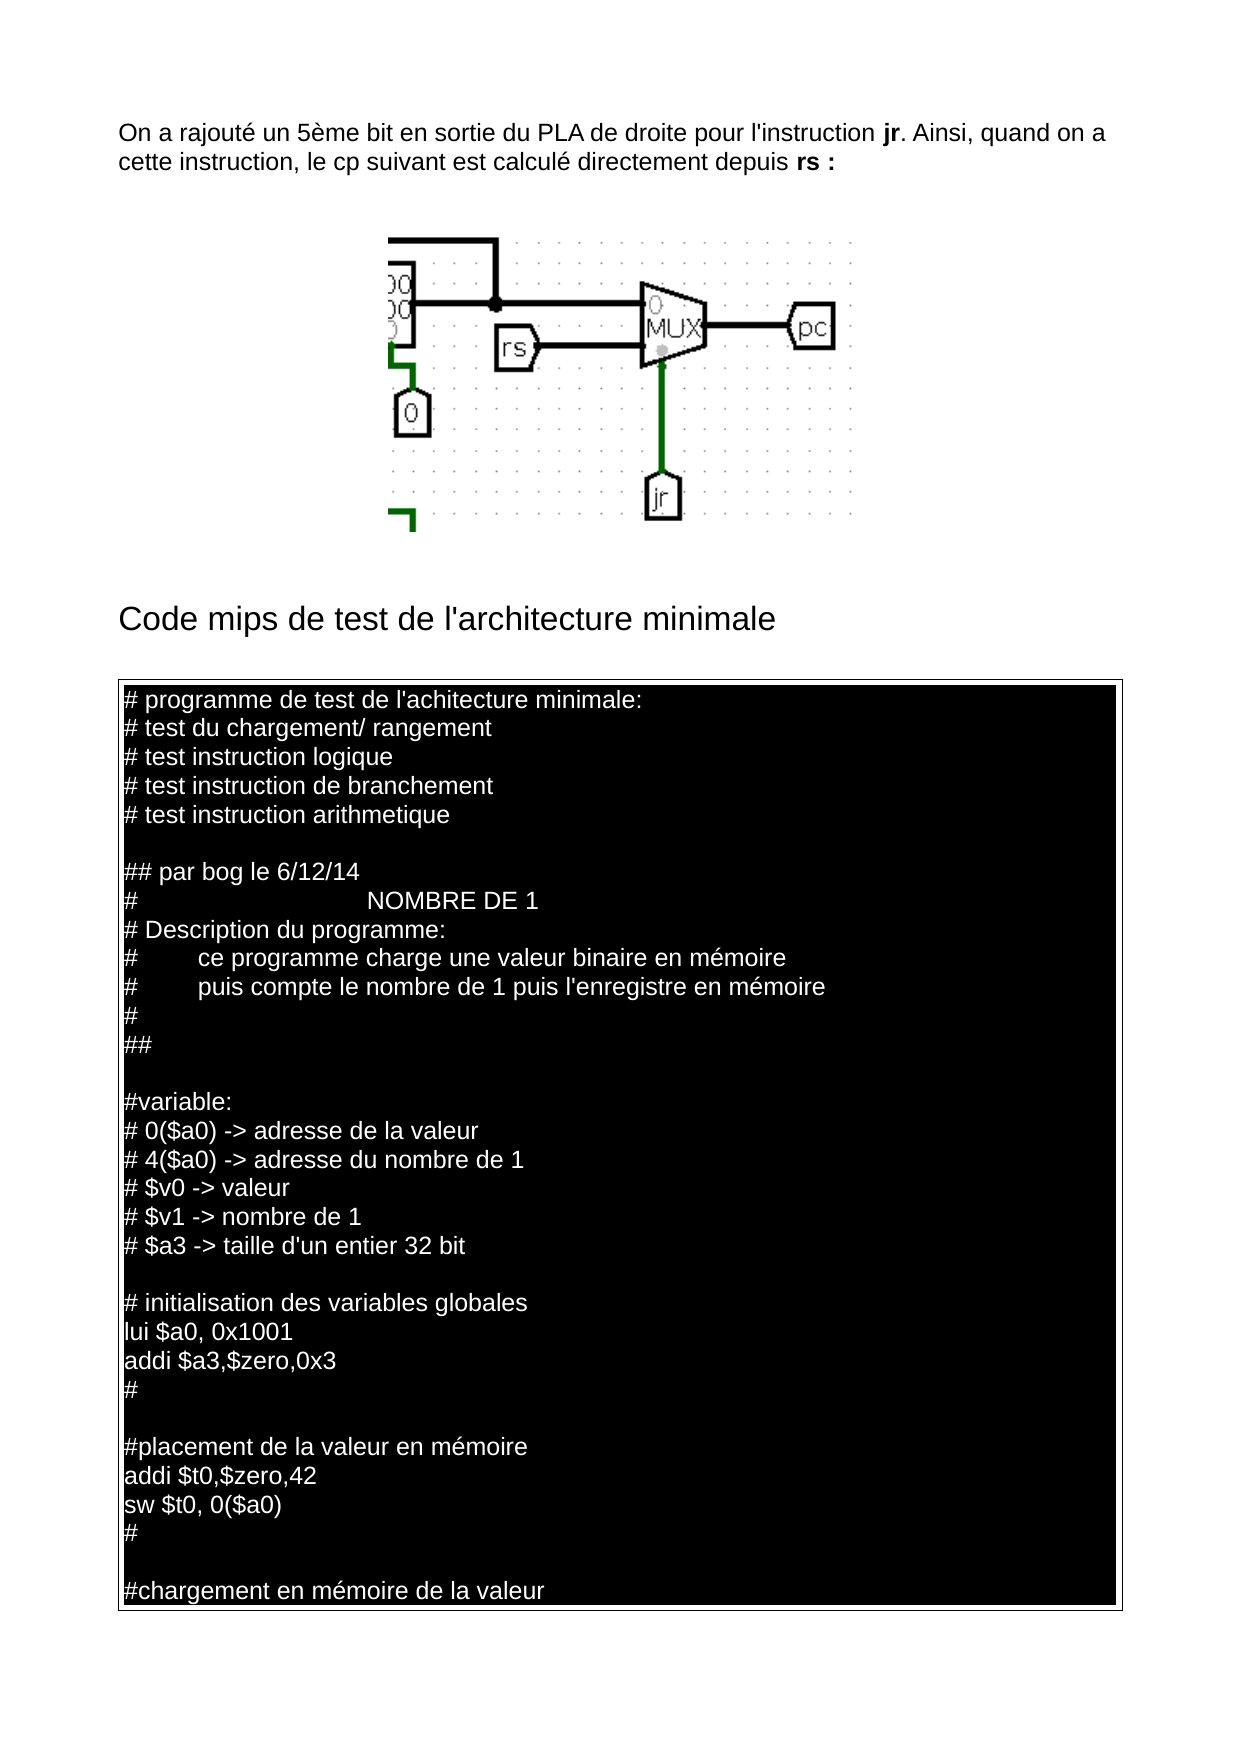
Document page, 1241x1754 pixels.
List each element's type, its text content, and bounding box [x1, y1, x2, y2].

text On a rajouté un 5ème bit en sortie du PLA de droite pour l'instruction jr. Ainsi, quand on a cette instruction, le cp suivant est calculé directement depuis rs : [118, 118, 1122, 176]
table_header # programme de test de l'achitecture minimale: # test du chargement/ rangement # test instruction logique # test instruction de branchement # test instruction arithmetique ## par bog le 6/12/14 # NOMBRE DE 1 # Description du programme: # ce programme charge une valeur binaire en mémoire # puis compte le nombre de 1 puis l'enregistre en mémoire # ## #variable: # 0($a0) -> adresse de la valeur # 4($a0) -> adresse du nombre de 1 # $v0 -> valeur # $v1 -> nombre de 1 # $a3 -> taille d'un entier 32 bit # initialisation des variables globales lui $a0, 0x1001 addi $a3,$zero,0x3 # #placement de la valeur en mémoire addi $t0,$zero,42 sw $t0, 0($a0) # #chargement en mémoire de la valeur [119, 680, 1122, 1610]
picture [388, 233, 853, 532]
subtitle Code mips de test de l'architecture minimale [118, 599, 1122, 638]
